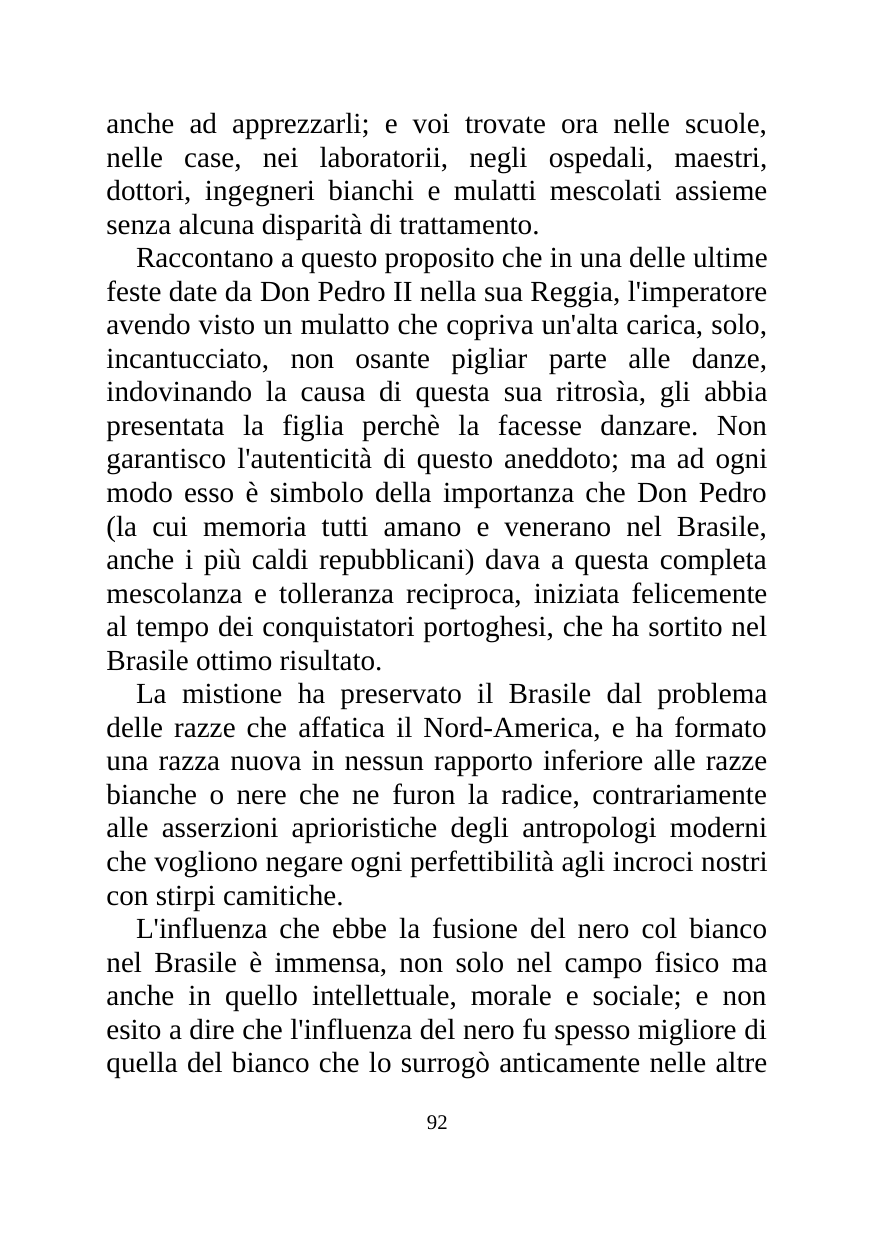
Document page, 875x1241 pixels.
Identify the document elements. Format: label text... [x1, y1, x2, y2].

text Raccontano a questo proposito che in una delle ultime feste date da Don Pedro II nella sua Reggia, l'imperatore avendo visto un mulatto che copriva un'alta carica, solo, incantucciato, non osante pigliar parte alle danze, indovinando la causa di questa sua ritrosìa, gli abbia presentata la figlia perchè la facesse danzare. Non garantisco l'autenticità di questo aneddoto; ma ad ogni modo esso è simbolo della importanza che Don Pedro (la cui memoria tutti amano e venerano nel Brasile, anche i più caldi repubblicani) dava a questa completa mescolanza e tolleranza reciproca, iniziata felicemente al tempo dei conquistatori portoghesi, che ha sortito nel Brasile ottimo risultato. [106, 240, 768, 676]
text La mistione ha preservato il Brasile dal problema delle razze che affatica il Nord-America, e ha formato una razza nuova in nessun rapporto inferiore alle razze bianche o nere che ne furon la radice, contrariamente alle asserzioni aprioristiche degli antropologi moderni che vogliono negare ogni perfettibilità agli incroci nostri con stirpi camitiche. [106, 676, 768, 911]
text L'influenza che ebbe la fusione del nero col bianco nel Brasile è immensa, non solo nel campo fisico ma anche in quello intellettuale, morale e sociale; e non esito a dire che l'influenza del nero fu spesso migliore di quella del bianco che lo surrogò anticamente nelle altre [106, 911, 768, 1079]
text anche ad apprezzarli; e voi trovate ora nelle scuole, nelle case, nei laboratorii, negli ospedali, maestri, dottori, ingegneri bianchi e mulatti mescolati assieme senza alcuna disparità di trattamento. [106, 106, 768, 240]
